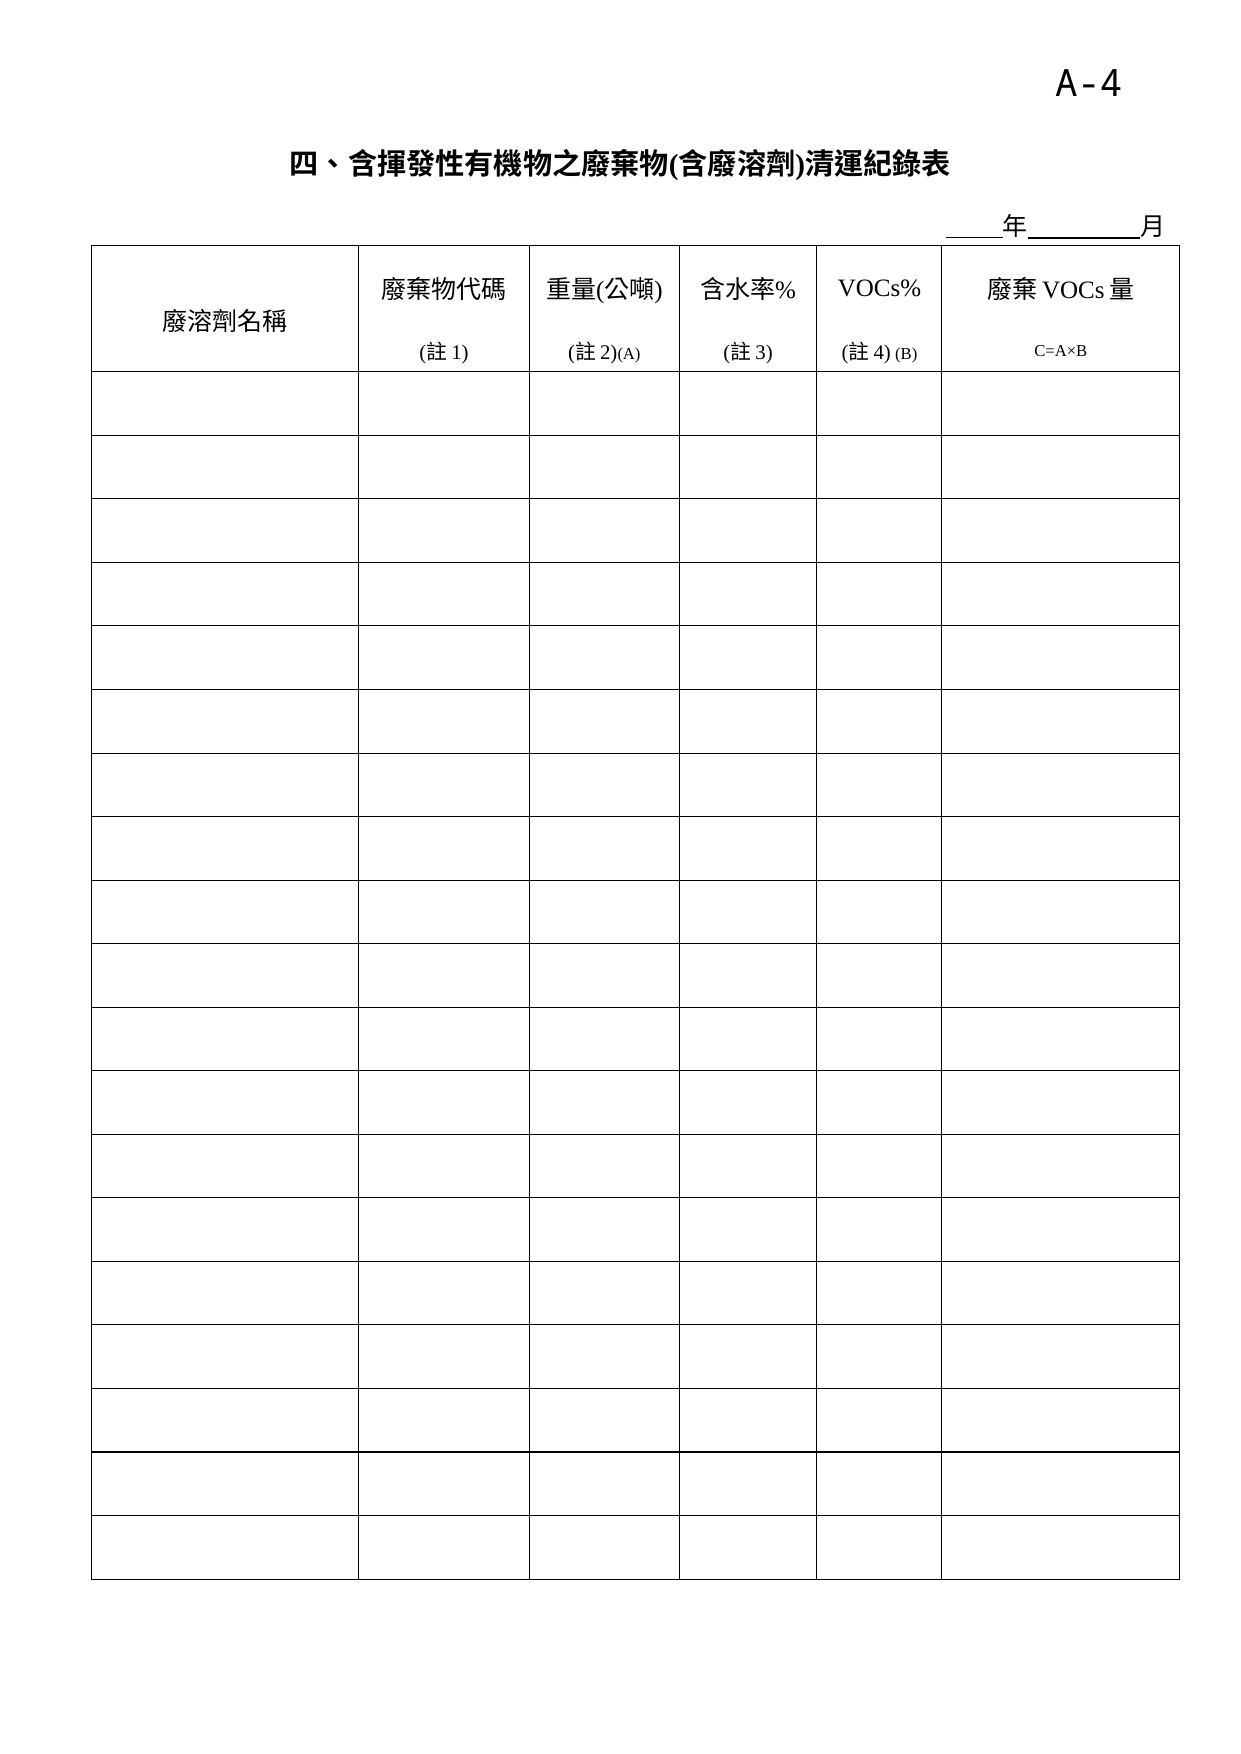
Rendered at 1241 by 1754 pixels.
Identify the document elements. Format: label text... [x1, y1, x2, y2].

table_cell [817, 1198, 941, 1261]
table_cell [530, 372, 679, 435]
table_cell [359, 1453, 529, 1515]
table_cell [817, 563, 941, 625]
table_cell [530, 690, 679, 752]
table_cell [680, 1198, 816, 1261]
table_cell [680, 944, 816, 1007]
table_cell [92, 881, 358, 943]
table_cell [92, 1198, 358, 1261]
table_cell [942, 499, 1179, 562]
table_cell [530, 1453, 679, 1515]
table_cell [92, 1389, 358, 1451]
table_cell [680, 1071, 816, 1134]
table_cell [680, 563, 816, 625]
table_cell [92, 944, 358, 1007]
table_header VOCs% (註4) (B) [817, 246, 941, 371]
table_cell [530, 436, 679, 498]
table_cell [680, 1389, 816, 1451]
table_cell [680, 817, 816, 879]
table_cell [359, 754, 529, 816]
table_cell [359, 372, 529, 435]
table_cell [942, 1453, 1179, 1515]
table_cell [92, 690, 358, 752]
table_cell [817, 436, 941, 498]
table_cell [680, 690, 816, 752]
table_cell [942, 563, 1179, 625]
table_cell [680, 881, 816, 943]
table_cell [359, 1008, 529, 1070]
table_cell [942, 1135, 1179, 1197]
table_cell [530, 881, 679, 943]
table_cell [92, 436, 358, 498]
table_cell [92, 754, 358, 816]
table_cell [680, 1135, 816, 1197]
table_cell [359, 436, 529, 498]
table_cell [530, 1516, 679, 1578]
table_cell [942, 944, 1179, 1007]
table_cell [942, 817, 1179, 879]
table_cell [942, 1008, 1179, 1070]
table_cell [942, 1516, 1179, 1578]
table_cell [92, 1516, 358, 1578]
table_cell [680, 372, 816, 435]
table_cell [359, 1198, 529, 1261]
table_cell [530, 626, 679, 689]
table_cell [817, 690, 941, 752]
table_cell [530, 1262, 679, 1324]
table_cell [359, 1071, 529, 1134]
table_cell [817, 1516, 941, 1578]
table_cell [530, 1008, 679, 1070]
table_header 廢溶劑名稱 [92, 246, 358, 371]
text 四、含揮發性有機物之廢棄物(含廢溶劑)清運紀錄表 [118, 120, 1122, 183]
table_cell [817, 1325, 941, 1388]
table_cell [942, 1071, 1179, 1134]
table_cell [359, 1389, 529, 1451]
table_cell [942, 881, 1179, 943]
table_cell [817, 499, 941, 562]
table_cell [680, 754, 816, 816]
table_cell [817, 881, 941, 943]
table_cell [817, 1008, 941, 1070]
table_cell [942, 1262, 1179, 1324]
table_cell [680, 1453, 816, 1515]
table_cell [359, 1325, 529, 1388]
table_cell [92, 1008, 358, 1070]
table_cell [92, 1071, 358, 1134]
table_cell [359, 881, 529, 943]
table_cell [92, 1325, 358, 1388]
table_cell [530, 1389, 679, 1451]
table_cell [680, 1008, 816, 1070]
table_cell [680, 499, 816, 562]
table_cell [817, 817, 941, 879]
table_cell [359, 944, 529, 1007]
table_cell [817, 372, 941, 435]
table_cell [92, 372, 358, 435]
table_cell [817, 944, 941, 1007]
table_header 廢棄物代碼 (註1) [359, 246, 529, 371]
table_cell [92, 499, 358, 562]
table_cell [530, 1071, 679, 1134]
table_cell [92, 1262, 358, 1324]
table_cell [817, 1135, 941, 1197]
table_cell [942, 626, 1179, 689]
table_cell [530, 499, 679, 562]
table_cell [530, 563, 679, 625]
table_cell [817, 626, 941, 689]
table_cell [92, 1453, 358, 1515]
table_header 廢棄VOCs量 C=A×B [942, 246, 1179, 371]
table_cell [817, 1389, 941, 1451]
table_cell [359, 690, 529, 752]
table_cell [530, 1198, 679, 1261]
table_cell [530, 1325, 679, 1388]
table_cell [817, 1262, 941, 1324]
table_cell [942, 1198, 1179, 1261]
table_cell [680, 1516, 816, 1578]
table_cell [680, 436, 816, 498]
table_cell [817, 1453, 941, 1515]
table_cell [359, 499, 529, 562]
table_cell [359, 1516, 529, 1578]
table_cell [942, 690, 1179, 752]
table_cell [942, 1325, 1179, 1388]
text 年 月 [118, 183, 1164, 245]
table_cell [680, 1262, 816, 1324]
table_cell [359, 626, 529, 689]
table_cell [942, 436, 1179, 498]
table_header 含水率%(註3) [680, 246, 816, 371]
table_cell [359, 1135, 529, 1197]
table_cell [530, 1135, 679, 1197]
table_cell [942, 1389, 1179, 1451]
table_cell [817, 754, 941, 816]
table_cell [359, 563, 529, 625]
table_cell [359, 817, 529, 879]
table_cell [92, 817, 358, 879]
table_cell [530, 944, 679, 1007]
table_header 重量(公噸) (註2)(A) [530, 246, 679, 371]
table_cell [530, 754, 679, 816]
table_cell [942, 754, 1179, 816]
table_cell [92, 1135, 358, 1197]
table_cell [817, 1071, 941, 1134]
table_cell [92, 563, 358, 625]
table_cell [92, 626, 358, 689]
table_cell [680, 1325, 816, 1388]
table_cell [680, 626, 816, 689]
table_cell [530, 817, 679, 879]
table_cell [942, 372, 1179, 435]
table_cell [359, 1262, 529, 1324]
